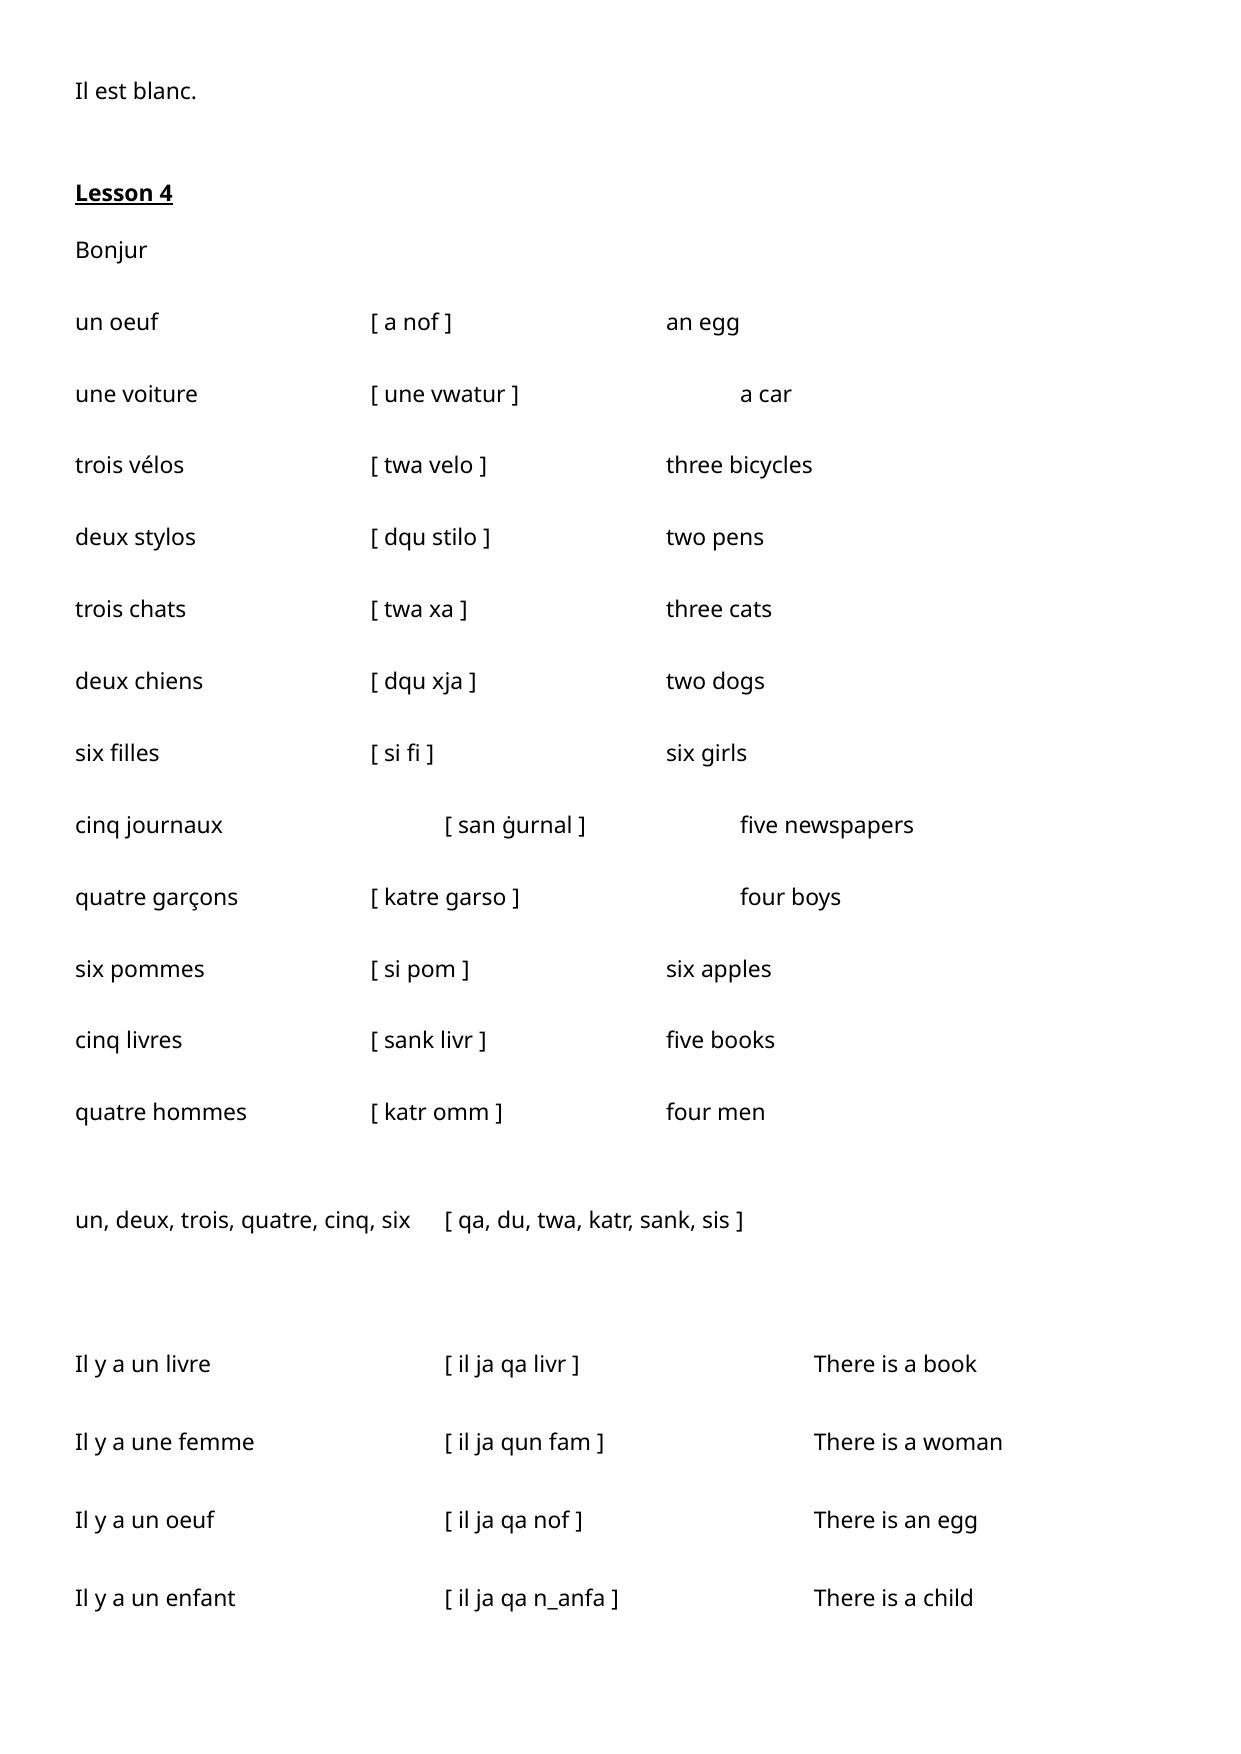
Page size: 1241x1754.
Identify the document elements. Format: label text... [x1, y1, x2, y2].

text cinq livres [ sank livr ] five books [75, 988, 1165, 1056]
text une voiture [ une vwatur ] a car [75, 342, 1165, 409]
text deux stylos [ dqu stilo ] two pens [75, 485, 1165, 553]
text Il y a un enfant [ il ja qa n_anfa ] There is a child [75, 1582, 1165, 1613]
text un oeuf [ a nof ] an egg [75, 306, 1165, 337]
text Il y a un livre [ il ja qa livr ] There is a book [75, 1240, 1165, 1379]
text Il y a une femme [ il ja qun fam ] There is a woman [75, 1426, 1165, 1457]
text Bonjur [75, 234, 1165, 265]
text trois vélos [ twa velo ] three bicycles [75, 413, 1165, 481]
text Il y a un oeuf [ il ja qa nof ] There is an egg [75, 1504, 1165, 1535]
text quatre garçons [ katre garso ] four boys [75, 845, 1165, 912]
text Lesson 4 [75, 177, 1165, 208]
text trois chats [ twa xa ] three cats [75, 557, 1165, 624]
text six filles [ si fi ] six girls [75, 701, 1165, 768]
text deux chiens [ dqu xja ] two dogs [75, 629, 1165, 696]
text six pommes [ si pom ] six apples [75, 917, 1165, 984]
text un, deux, trois, quatre, cinq, six [ qa, du, twa, katr, sank, sis ] [75, 1204, 1165, 1235]
text quatre hommes [ katr omm ] four men [75, 1060, 1165, 1128]
text Il est blanc. [75, 75, 1165, 106]
text cinq journaux [ san ġurnal ] five newspapers [75, 773, 1165, 840]
